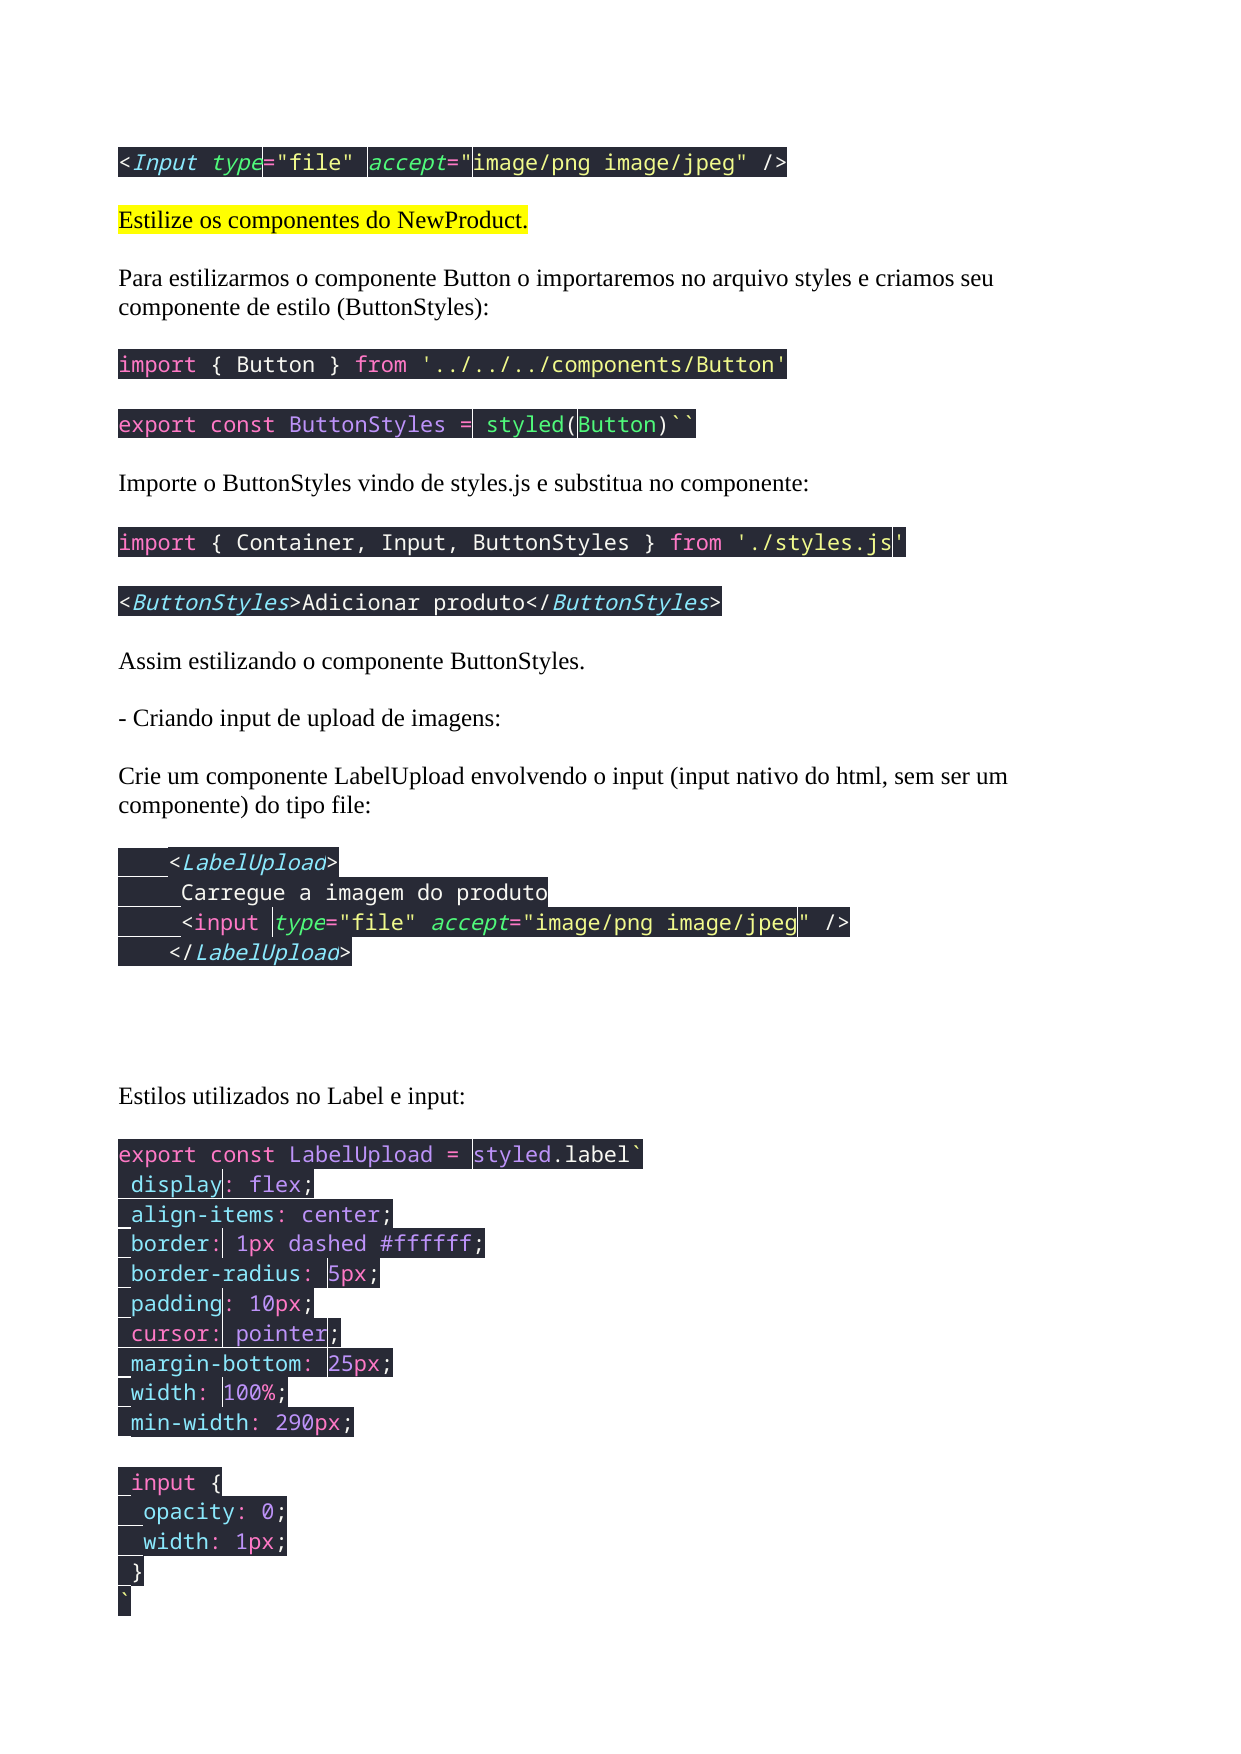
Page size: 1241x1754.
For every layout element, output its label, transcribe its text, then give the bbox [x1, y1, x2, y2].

text border-radius: 5px; [118, 1258, 1122, 1288]
text border: 1px dashed #ffffff; [118, 1228, 1122, 1258]
text ` [118, 1586, 1122, 1616]
text export const LabelUpload = styled.label` [118, 1139, 1122, 1169]
text } [118, 1556, 1122, 1586]
text width: 1px; [118, 1526, 1122, 1556]
text Crie um componente LabelUpload envolvendo o input (input nativo do html, sem ser um componente) do tipo file: [118, 761, 1122, 818]
text width: 100%; [118, 1377, 1122, 1407]
text input { [118, 1467, 1122, 1496]
text padding: 10px; [118, 1288, 1122, 1318]
text Estilos utilizados no Label e input: [118, 1081, 1122, 1110]
text Carregue a imagem do produto [118, 877, 1122, 907]
text min-width: 290px; [118, 1407, 1122, 1437]
text <Input type="file" accept="image/png image/jpeg" /> [118, 147, 1122, 177]
text align-items: center; [118, 1198, 1122, 1228]
text display: flex; [118, 1169, 1122, 1198]
text import { Button } from '../../../components/Button' [118, 349, 1122, 379]
text </LabelUpload> [118, 937, 1122, 966]
text Assim estilizando o componente ButtonStyles. [118, 646, 1122, 675]
text <ButtonStyles>Adicionar produto</ButtonStyles> [118, 586, 1122, 616]
text import { Container, Input, ButtonStyles } from './styles.js' [118, 527, 1122, 557]
text export const ButtonStyles = styled(Button)`` [118, 409, 1122, 438]
text - Criando input de upload de imagens: [118, 703, 1122, 732]
text cursor: pointer; [118, 1318, 1122, 1347]
text margin-bottom: 25px; [118, 1347, 1122, 1377]
text Para estilizarmos o componente Button o importaremos no arquivo styles e criamos seu componente de estilo (ButtonStyles): [118, 263, 1122, 320]
text <input type="file" accept="image/png image/jpeg" /> [118, 907, 1122, 937]
text Importe o ButtonStyles vindo de styles.js e substitua no componente: [118, 468, 1122, 497]
text opacity: 0; [118, 1496, 1122, 1526]
text <LabelUpload> [118, 847, 1122, 877]
text Estilize os componentes do NewProduct. [118, 205, 1122, 234]
